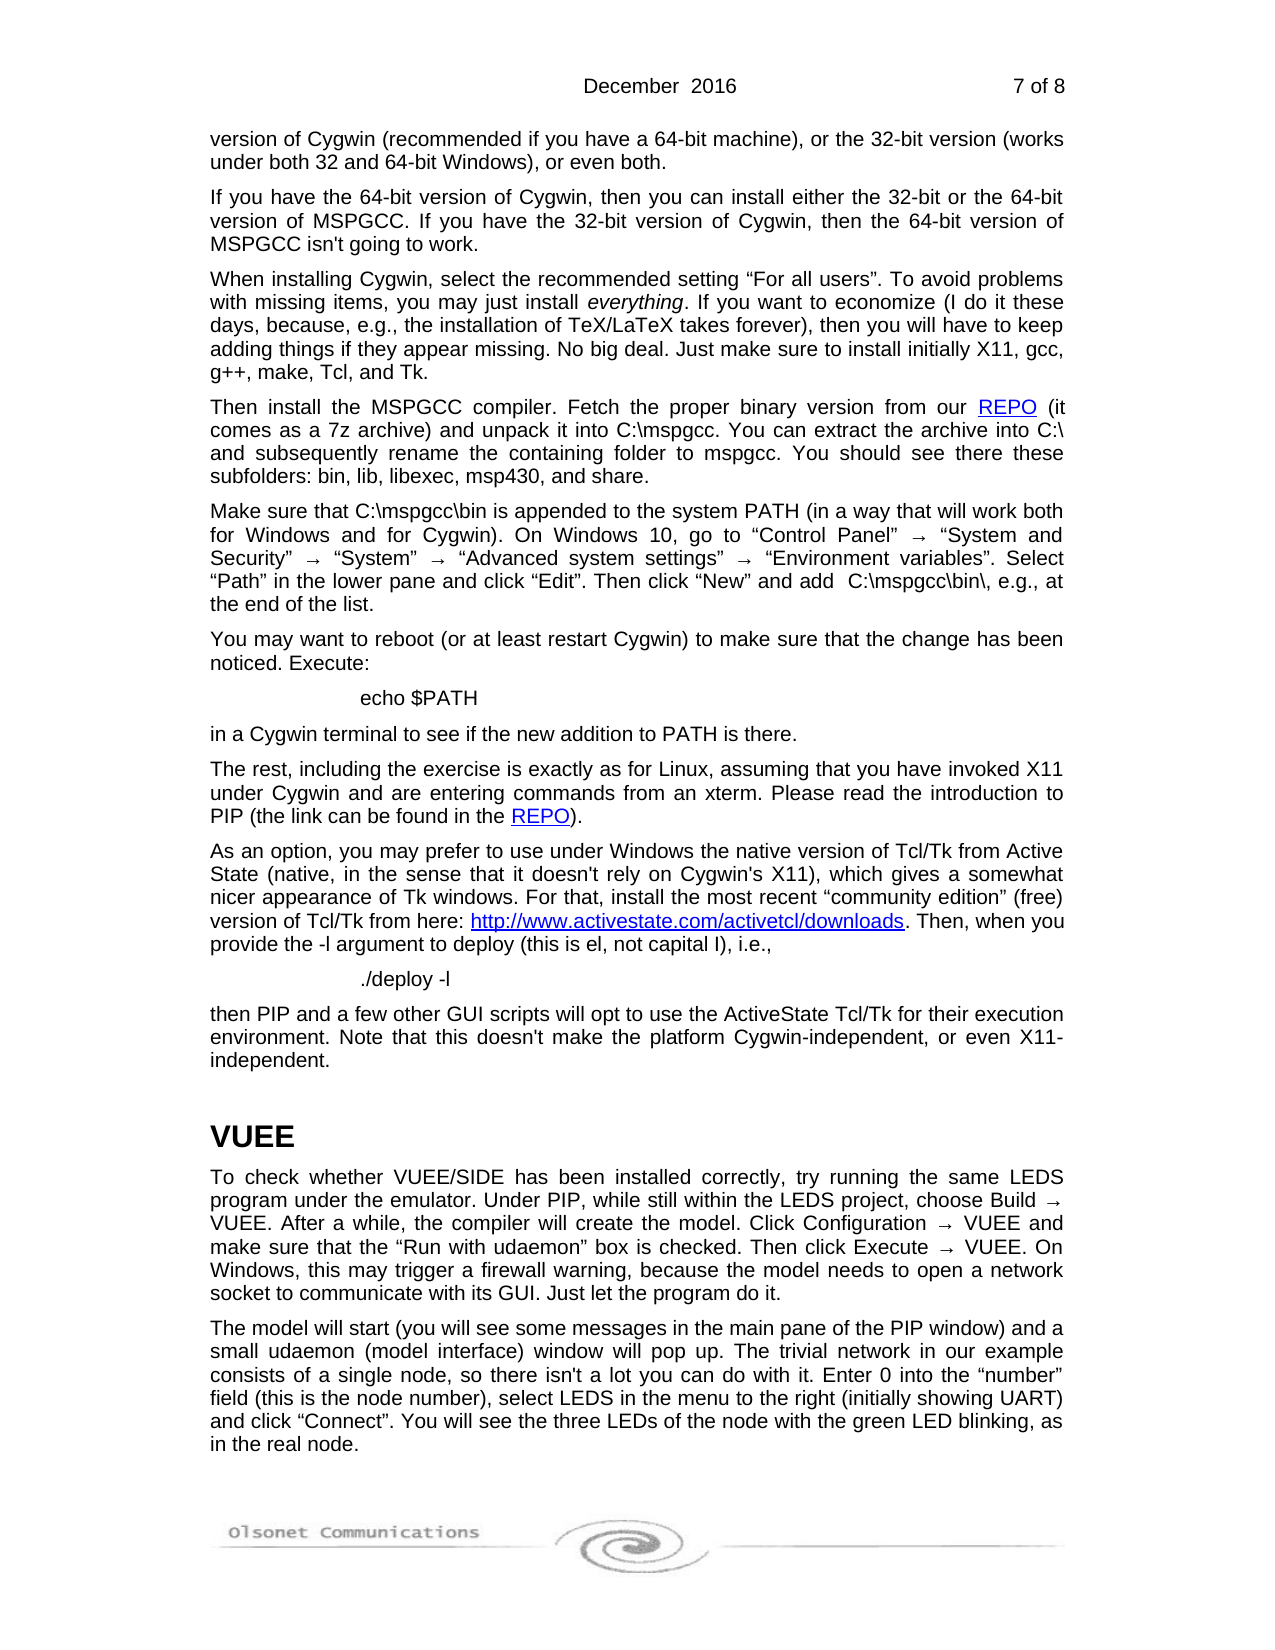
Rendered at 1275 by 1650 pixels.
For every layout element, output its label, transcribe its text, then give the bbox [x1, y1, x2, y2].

text Make sure that C:\mspgcc\bin is appended to the system PATH (in a way that will work both for Windows and for Cygwin). On Windows 10, go to “Control Panel” → “System and Security” → “System” → “Advanced system settings” → “Environment variables”. Select “Path” in the lower pane and click “Edit”. Then click “New” and add C:\mspgcc\bin\, e.g., at the end of the list. [210, 500, 1065, 616]
text To check whether VUEE/SIDE has been installed correctly, try running the same LEDS program under the emulator. Under PIP, while still within the LEDS project, choose Build → VUEE. After a while, the compiler will create the model. Click Configuration → VUEE and make sure that the “Run with udaemon” box is checked. Then click Execute → VUEE. On Windows, this may trigger a firewall warning, because the model needs to open a network socket to communicate with its GUI. Just let the program do it. [210, 1166, 1065, 1305]
text As an option, you may prefer to use under Windows the native version of Tcl/Tk from Active State (native, in the sense that it doesn't rely on Cygwin's X11), which gives a somewhat nicer appearance of Tk windows. For that, install the most recent “community edition” (free) version of Tcl/Tk from here: http://www.activestate.com/activetcl/downloads. Then, when you provide the -l argument to deploy (this is el, not capital I), i.e., [210, 839, 1065, 956]
text in a Cygwin terminal to see if the new addition to PATH is there. [210, 723, 1065, 746]
text The rest, including the exercise is exactly as for Linux, assuming that you have invoked X11 under Cygwin and are entering commands from an xterm. Please read the introduction to PIP (the link can be found in the REPO). [210, 758, 1065, 828]
text ./deploy -l [210, 967, 1065, 991]
text You may want to reboot (or at least restart Cygwin) to make sure that the change has been noticed. Execute: [210, 628, 1065, 674]
text echo $PATH [210, 686, 1065, 711]
text then PIP and a few other GUI scripts will opt to use the ActiveState Tcl/Tk for their execution environment. Note that this doesn't make the platform Cygwin-independent, or even X11-independent. [210, 1002, 1065, 1072]
picture [210, 1504, 1065, 1596]
text The model will start (you will see some messages in the main pane of the PIP window) and a small udaemon (model interface) window will pop up. The trivial network in our example consists of a single node, so there isn't a lot you can do with it. Enter 0 into the “number” field (this is the node number), select LEDS in the menu to the right (initially showing UART) and click “Connect”. You will see the three LEDs of the node with the green LED blinking, as in the real node. [210, 1317, 1065, 1456]
text VUEE [210, 1119, 1065, 1154]
text If you have the 64-bit version of Cygwin, then you can install either the 32-bit or the 64-bit version of MSPGCC. If you have the 32-bit version of Cygwin, then the 64-bit version of MSPGCC isn't going to work. [210, 186, 1065, 256]
text Then install the MSPGCC compiler. Fetch the proper binary version from our REPO (it comes as a 7z archive) and unpack it into C:\mspgcc. You can extract the archive into C:\ and subsequently rename the containing folder to mspgcc. You should see there these subfolders: bin, lib, libexec, msp430, and share. [210, 395, 1065, 488]
text When installing Cygwin, select the recommended setting “For all users”. To avoid problems with missing items, you may just install everything. If you want to economize (I do it these days, because, e.g., the installation of TeX/LaTeX takes forever), then you will have to keep adding things if they appear missing. No big deal. Just make sure to install initially X11, gcc, g++, make, Tcl, and Tk. [210, 267, 1065, 383]
text version of Cygwin (recommended if you have a 64-bit machine), or the 32-bit version (works under both 32 and 64-bit Windows), or even both. [210, 128, 1065, 174]
